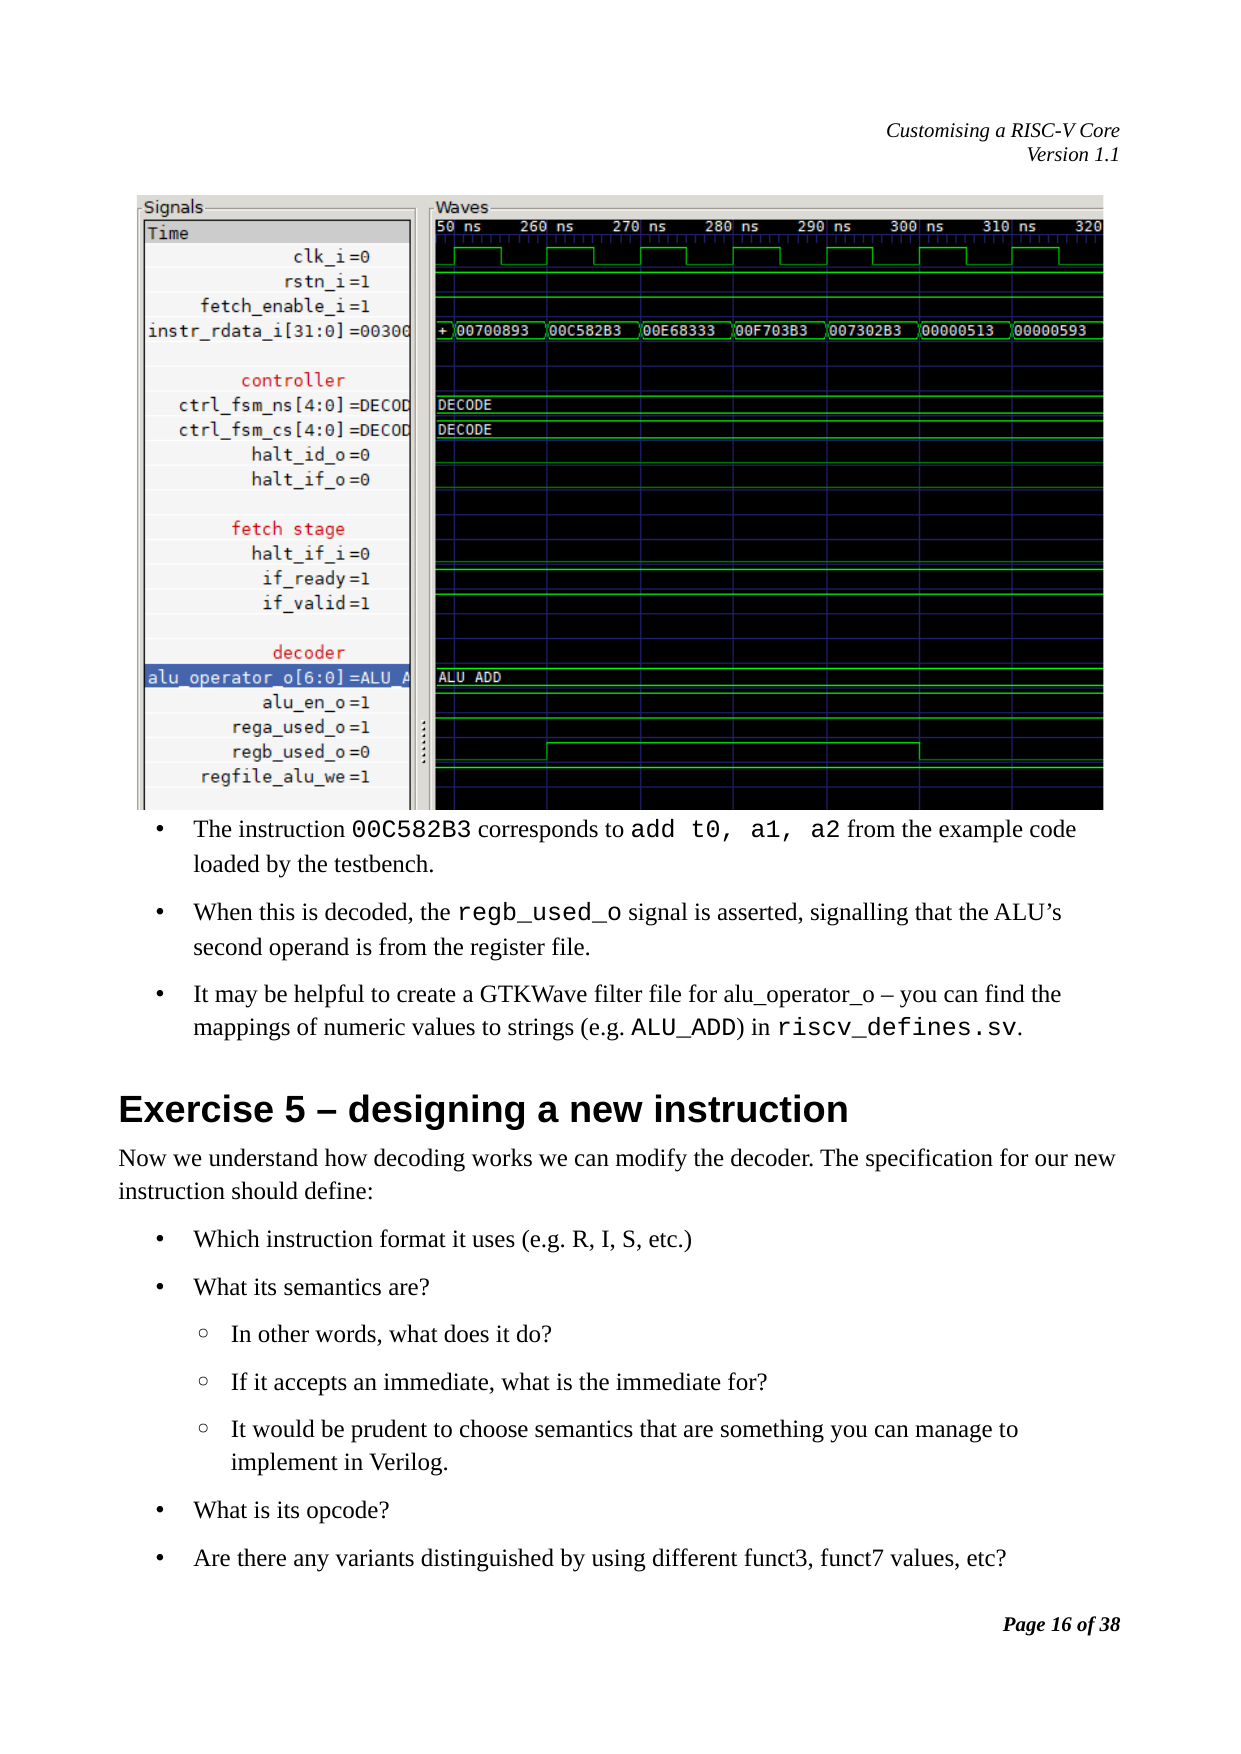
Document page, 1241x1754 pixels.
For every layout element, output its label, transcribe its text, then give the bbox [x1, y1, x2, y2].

subtitle Exercise 5 – designing a new instruction [118, 1087, 1122, 1131]
list When this is decoded, the regb_used_o signal is asserted, signalling that the ALU’s second operand is from the register file. [156, 897, 1122, 960]
list Are there any variants distinguished by using different funct3, funct7 values, etc? [156, 1543, 1122, 1571]
list It would be prudent to choose semantics that are something you can manage to implement in Verilog. [193, 1414, 1122, 1476]
list If it accepts an immediate, what is the immediate for? [193, 1367, 1122, 1396]
list Which instruction format it uses (e.g. R, I, S, etc.) [156, 1224, 1122, 1253]
list In other words, what does it do? [193, 1319, 1122, 1348]
list What is its opcode? [156, 1495, 1122, 1524]
list What its semantics are? [156, 1272, 1122, 1300]
list The instruction 00C582B3 corresponds to add t0, a1, a2 from the example code loaded by the testbench. [156, 810, 1122, 878]
picture [136, 195, 1104, 810]
list It may be helpful to create a GTKWave filter file for alu_operator_o – you can find the mappings of numeric values to strings (e.g. ALU_ADD) in riscv_defines.sv. [156, 979, 1122, 1043]
text Now we understand how decoding works we can modify the decoder. The specification for our new instruction should define: [118, 1143, 1122, 1205]
